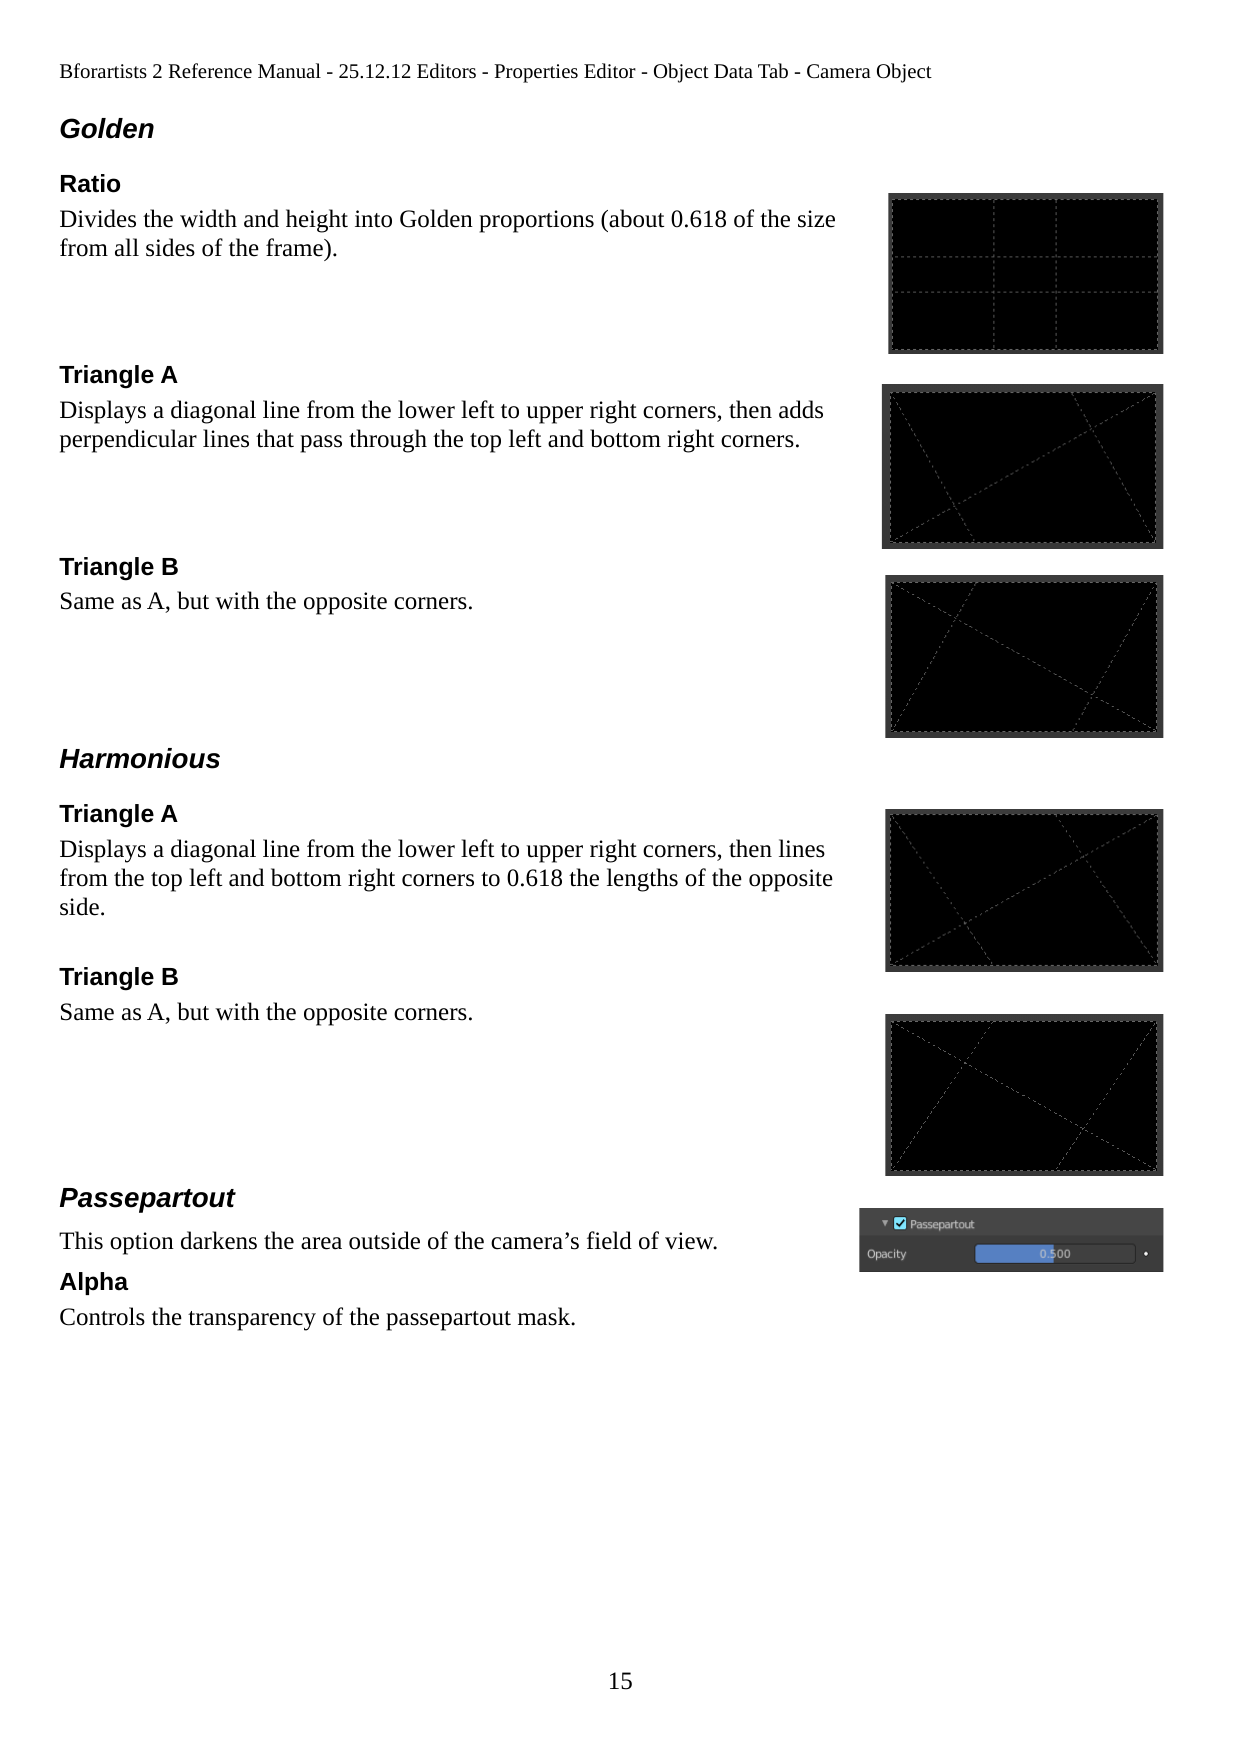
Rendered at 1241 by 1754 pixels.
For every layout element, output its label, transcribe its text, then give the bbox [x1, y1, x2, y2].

subtitle Passepartout [59, 1182, 1181, 1213]
text Displays a diagonal line from the lower left to upper right corners, then adds perpendicular lines that pass through the top left and bottom right corners. [59, 395, 881, 453]
subtitle Ratio [59, 169, 1181, 198]
picture [859, 1208, 1164, 1272]
text Controls the transparency of the passepartout mask. [59, 1302, 1181, 1331]
picture [881, 384, 1164, 549]
picture [885, 1014, 1164, 1176]
subtitle Triangle A [59, 361, 1181, 389]
text This option darkens the area outside of the camera’s field of view. [59, 1226, 859, 1255]
subtitle Golden [59, 113, 1181, 144]
picture [885, 575, 1164, 738]
text Same as A, but with the opposite corners. [59, 997, 1181, 1025]
subtitle Alpha [59, 1267, 1181, 1296]
text Divides the width and height into Golden proportions (about 0.618 of the size from all sides of the frame). [59, 204, 888, 262]
subtitle Triangle B [59, 552, 1181, 580]
text Displays a diagonal line from the lower left to upper right corners, then lines from the top left and bottom right corners to 0.618 the lengths of the opposite side. [59, 834, 885, 921]
subtitle Triangle B [59, 962, 1181, 990]
picture [885, 809, 1164, 972]
picture [888, 193, 1164, 354]
subtitle Triangle A [59, 799, 1181, 828]
subtitle Harmonious [59, 743, 1181, 774]
text Same as A, but with the opposite corners. [59, 586, 885, 615]
